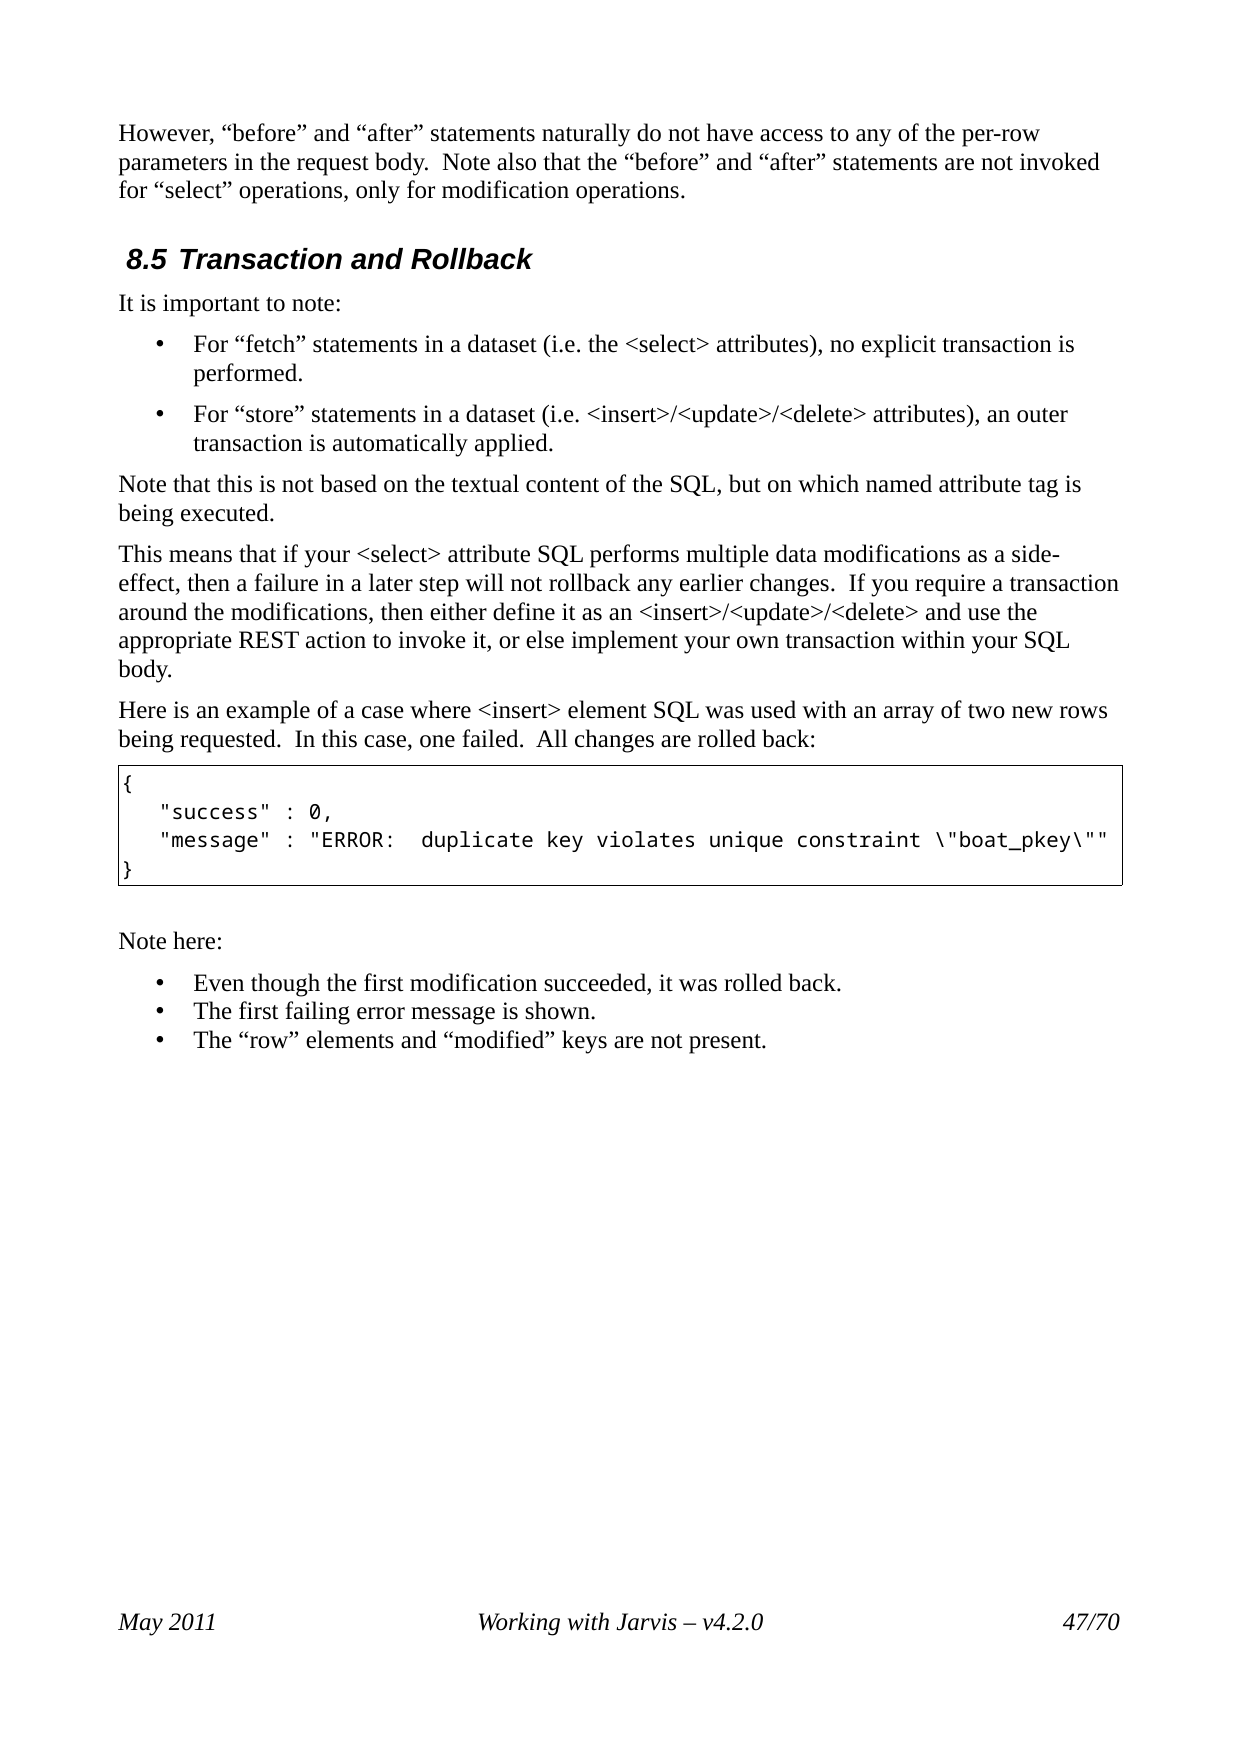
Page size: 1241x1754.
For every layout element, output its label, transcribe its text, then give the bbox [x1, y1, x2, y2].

text "message" : "ERROR: duplicate key violates unique constraint \"boat_pkey\"" [119, 822, 1122, 851]
list The first failing error message is shown. [156, 996, 1122, 1025]
text { [119, 766, 1122, 794]
subtitle Transaction and Rollback [118, 242, 1122, 275]
list Even though the first modification succeeded, it was rolled back. [156, 968, 1122, 996]
list For “fetch” statements in a dataset (i.e. the <select> attributes), no explicit transaction is performed. [156, 329, 1122, 387]
text However, “before” and “after” statements naturally do not have access to any of the per-row parameters in the request body. Note also that the “before” and “after” statements are not invoked for “select” operations, only for modification operations. [118, 118, 1122, 204]
text } [119, 851, 1122, 885]
text This means that if your <select> attribute SQL performs multiple data modifications as a side-effect, then a failure in a later step will not rollback any earlier changes. If you require a transaction around the modifications, then either define it as an <insert>/<update>/<delete> and use the appropriate REST action to invoke it, or else implement your own transaction within your SQL body. [118, 539, 1122, 683]
text Note that this is not based on the textual content of the SQL, but on which named attribute tag is being executed. [118, 469, 1122, 527]
list For “store” statements in a dataset (i.e. <insert>/<update>/<delete> attributes), an outer transaction is automatically applied. [156, 399, 1122, 457]
list The “row” elements and “modified” keys are not present. [156, 1025, 1122, 1054]
text "success" : 0, [119, 794, 1122, 822]
text It is important to note: [118, 288, 1122, 317]
text Here is an example of a case where <insert> element SQL was used with an array of two new rows being requested. In this case, one failed. All changes are rolled back: [118, 695, 1122, 753]
text Note here: [118, 926, 1122, 955]
